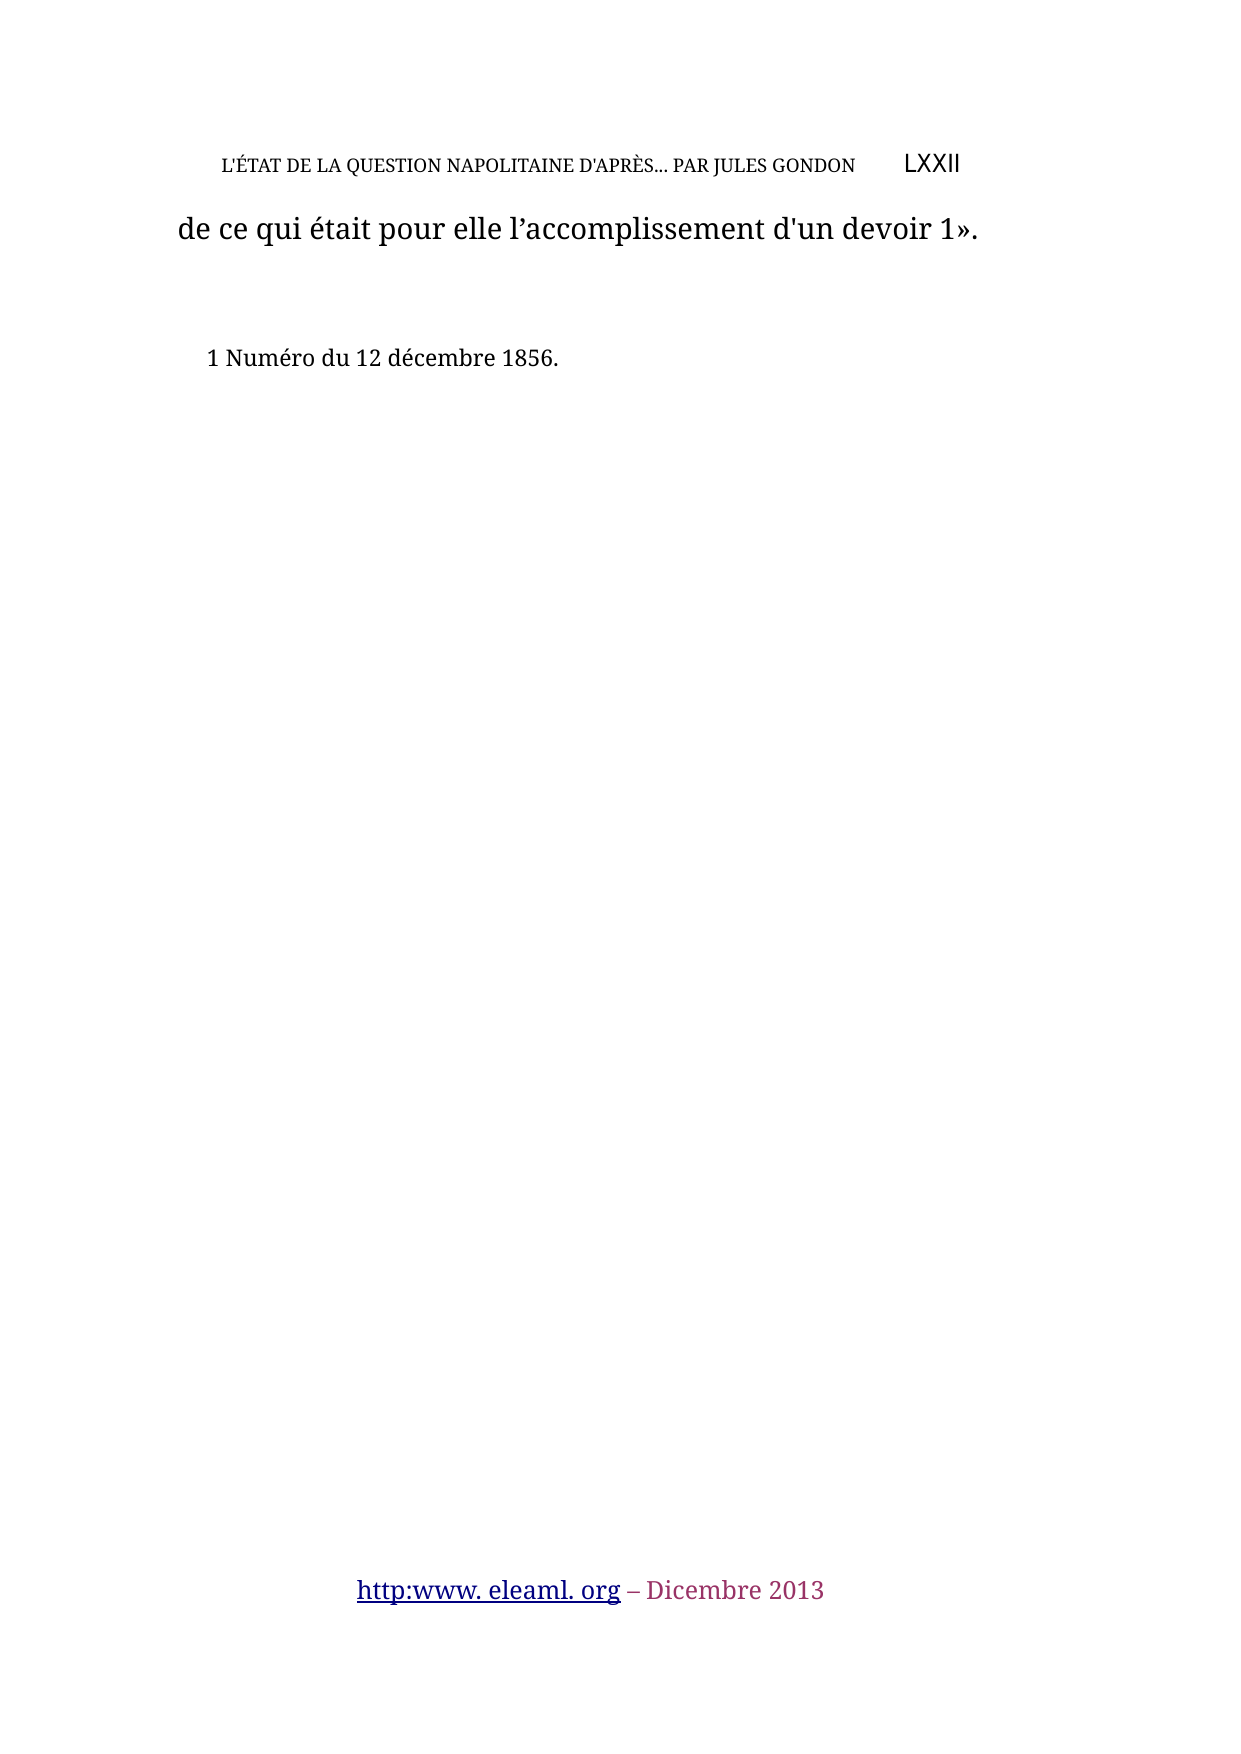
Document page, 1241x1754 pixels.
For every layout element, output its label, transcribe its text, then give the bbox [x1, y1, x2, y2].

text de ce qui était pour elle l’accomplissement d'un devoir 1». [177, 208, 1004, 248]
text 1 Numéro du 12 décembre 1856. [177, 342, 1004, 374]
